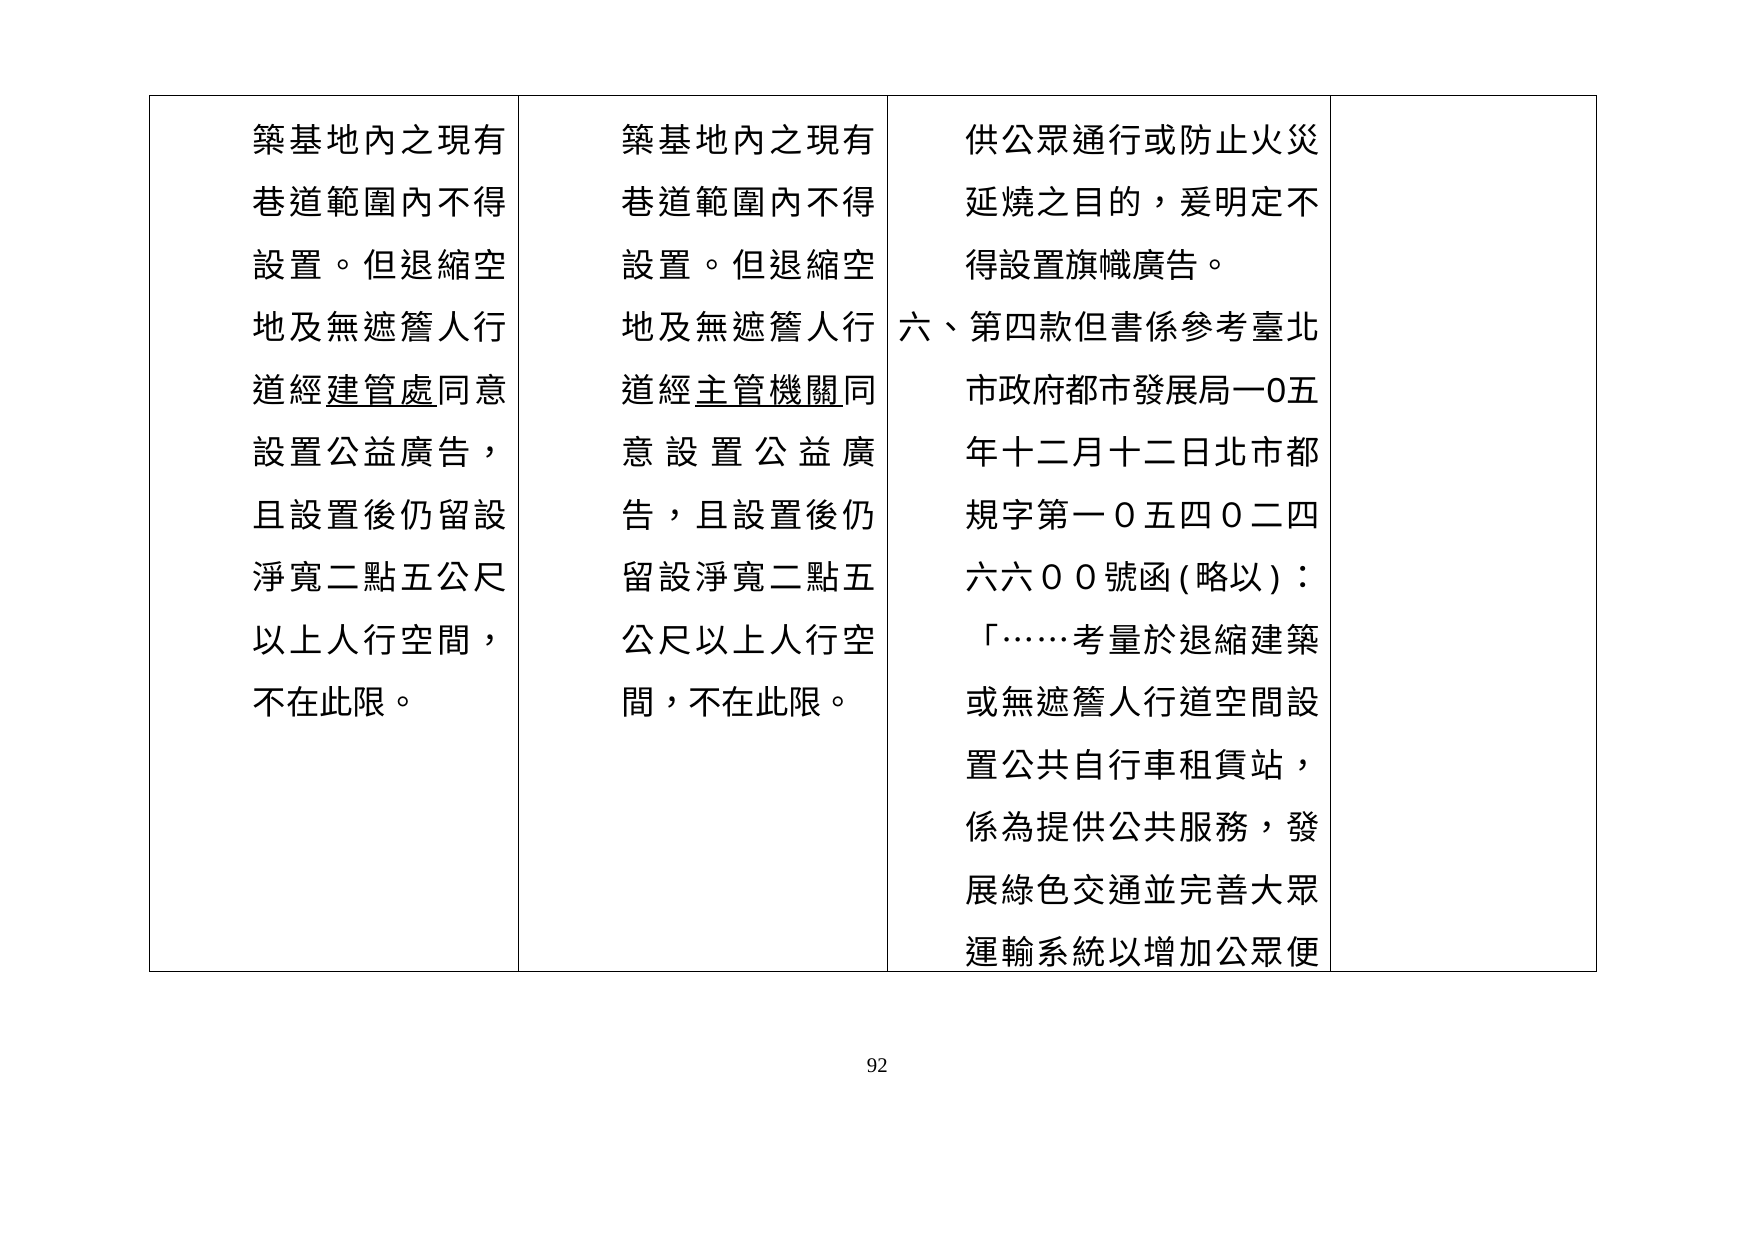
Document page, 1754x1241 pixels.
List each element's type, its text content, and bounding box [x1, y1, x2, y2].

table_cell 築基地內之現有巷道範圍內不得設置。但退縮空地及無遮簷人行道經主管機關同意設置公益廣告，且設置後仍留設淨寬二點五公尺以上人行空間，不在此限。 [519, 96, 887, 971]
table_cell 供公眾通行或防止火災延燒之目的，爰明定不得設置旗幟廣告。 六、第四款但書係參考臺北市政府都市發展局一O五年十二月十二日北市都規字第一０五四０二四六六００號函(略以)：「……考量於退縮建築或無遮簷人行道空間設置公共自行車租賃站，係為提供公共服務，發展綠色交通並完善大眾運輸系統以增加公眾便 [888, 96, 1330, 971]
table_cell [1331, 96, 1596, 971]
table_cell 築基地內之現有巷道範圍內不得設置。但退縮空地及無遮簷人行道經建管處同意設置公益廣告，且設置後仍留設淨寬二點五公尺以上人行空間，不在此限。 [150, 96, 518, 971]
